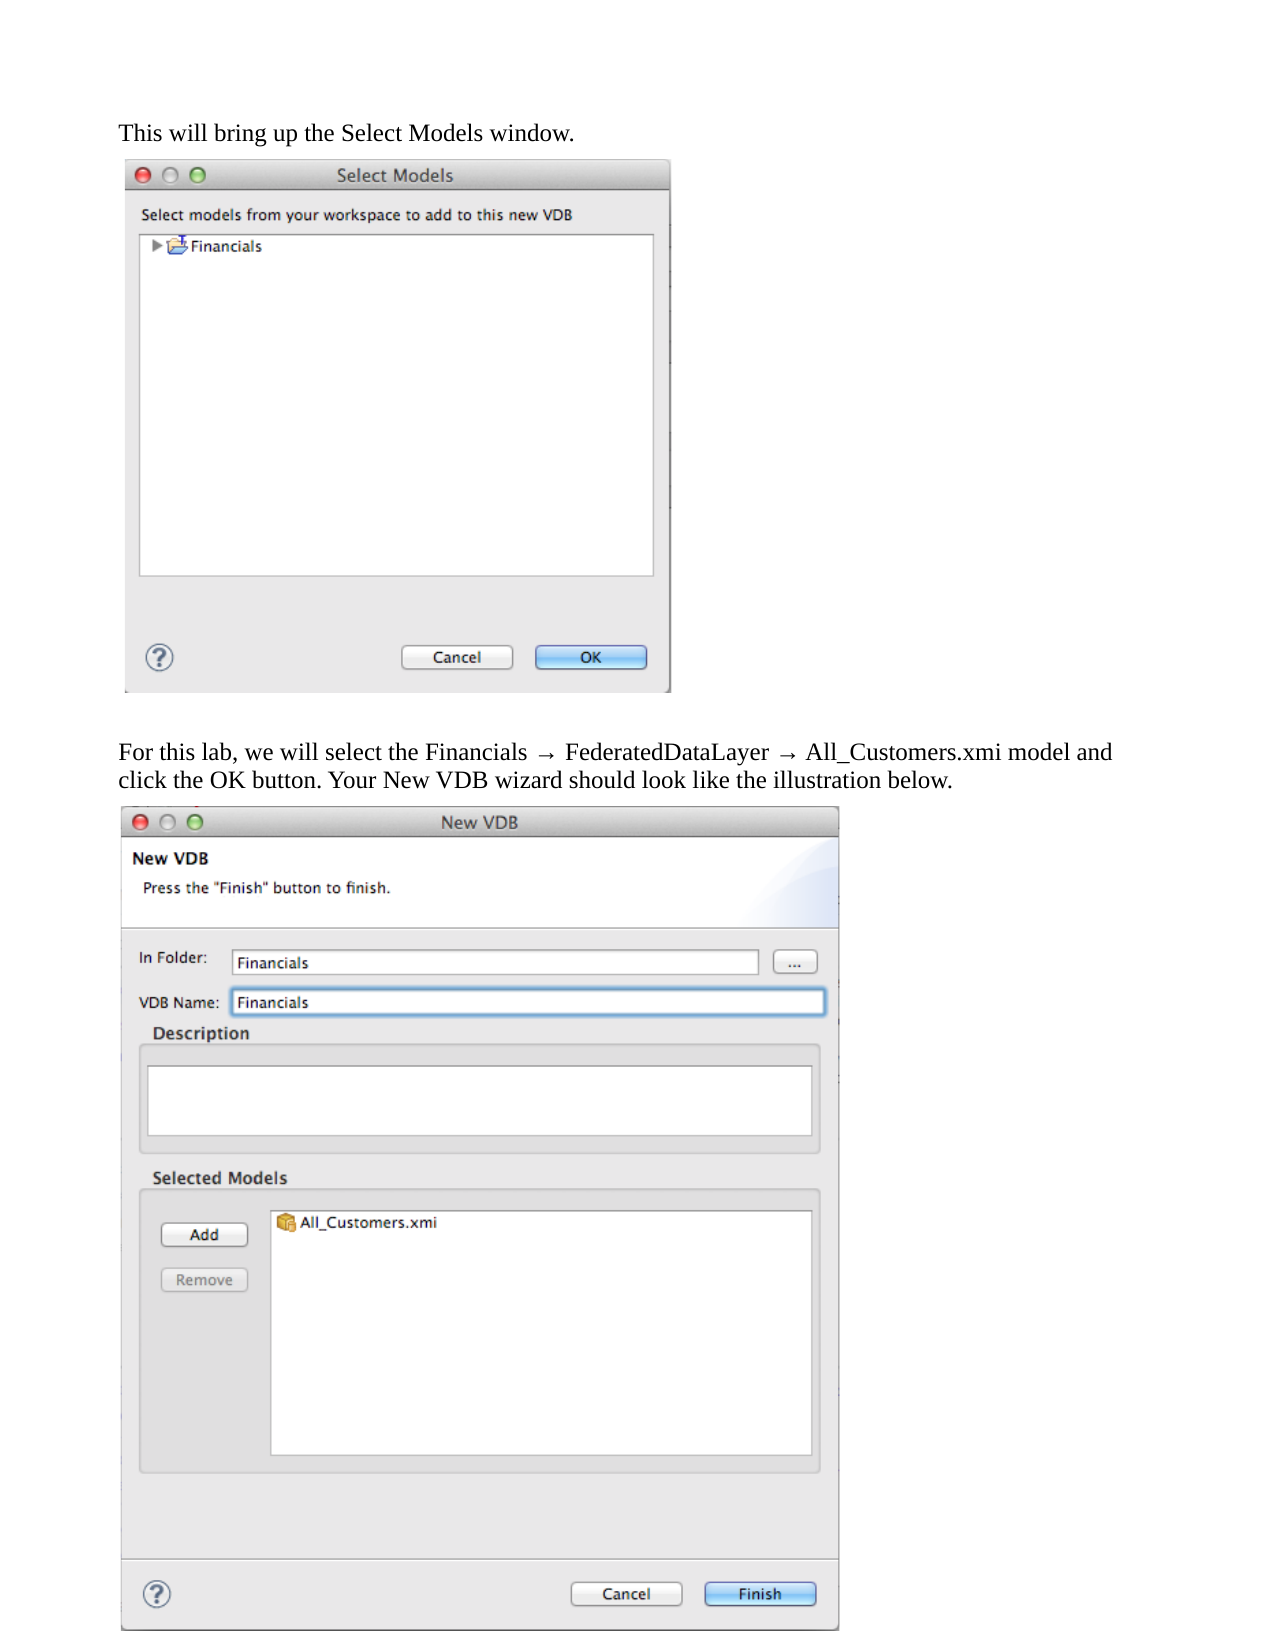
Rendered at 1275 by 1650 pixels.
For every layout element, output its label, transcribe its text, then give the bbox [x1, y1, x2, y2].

text For this lab, we will select the Financials → FederatedDataLayer → All_Customers.xmi model and click the OK button. Your New VDB wizard should look like the illustration below. [118, 737, 1157, 794]
text This will bring up the Select Models window. [118, 118, 1157, 147]
picture [120, 806, 840, 1631]
picture [124, 159, 672, 693]
